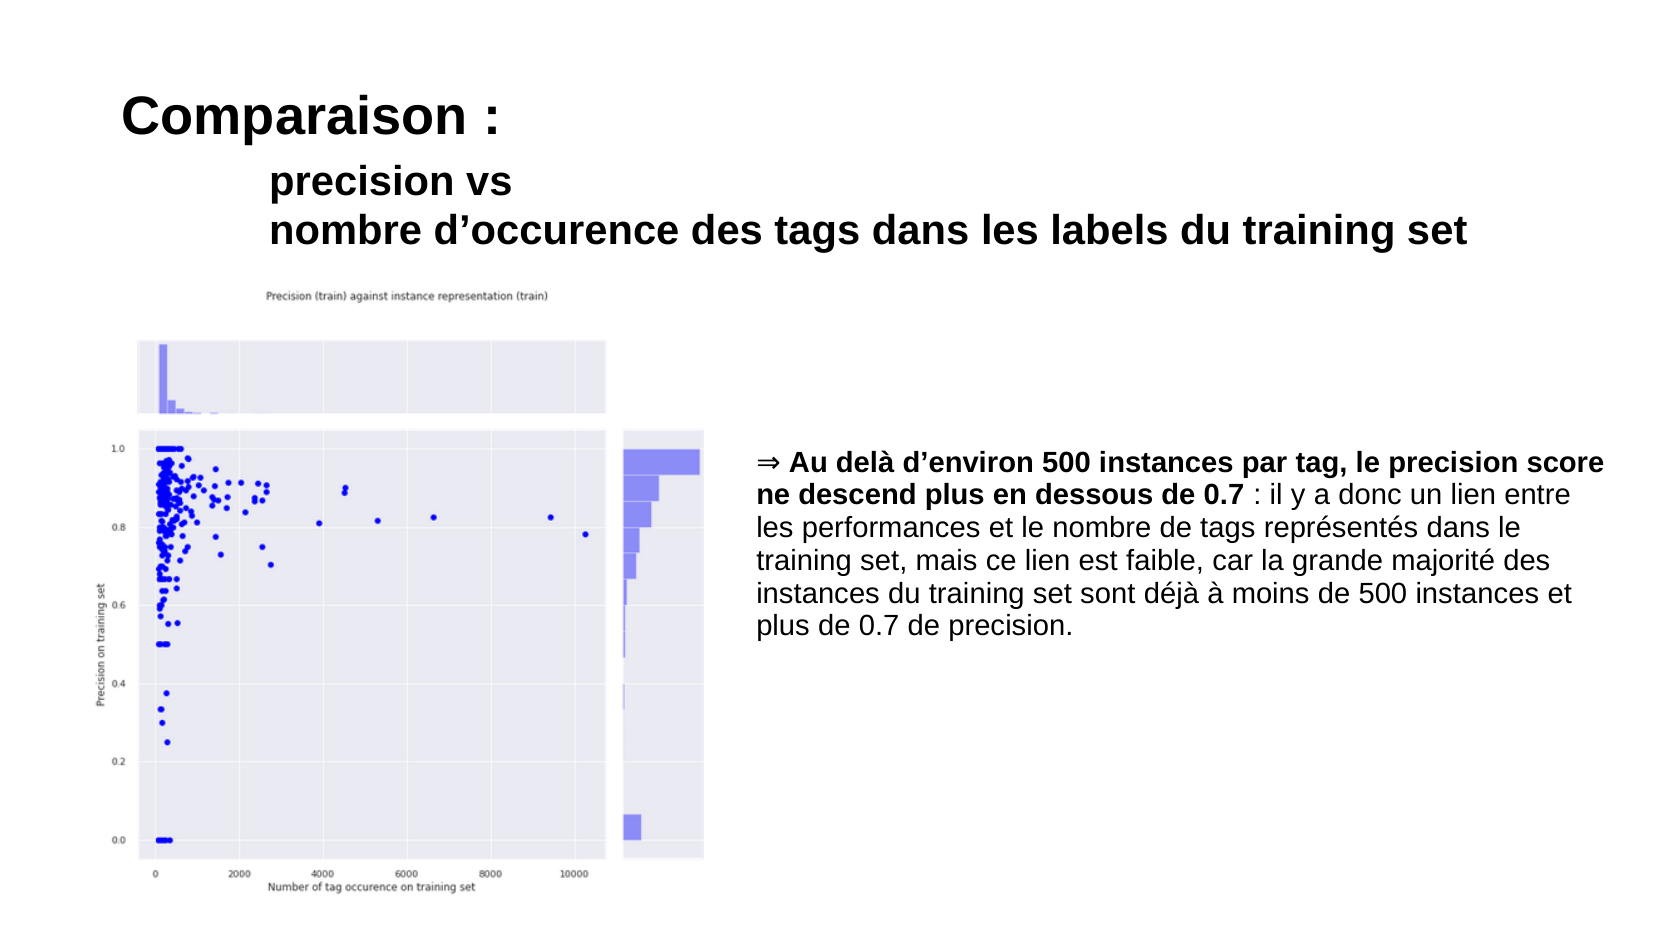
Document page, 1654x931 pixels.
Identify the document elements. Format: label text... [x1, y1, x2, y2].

text_box ⇒ Au delà d’environ 500 instances par tag, le precision score ne descend plus en dessous de 0.7 : il y a donc un lien entre les performances et le nombre de tags représentés dans le training set, mais ce lien est faible, car la grande majorité des instances du training set sont déjà à moins de 500 instances et plus de 0.7 de precision. [741, 438, 1630, 650]
picture [82, 273, 709, 898]
text_box Comparaison : precision vs nombre d’occurence des tags dans les labels du training set [106, 78, 1483, 261]
